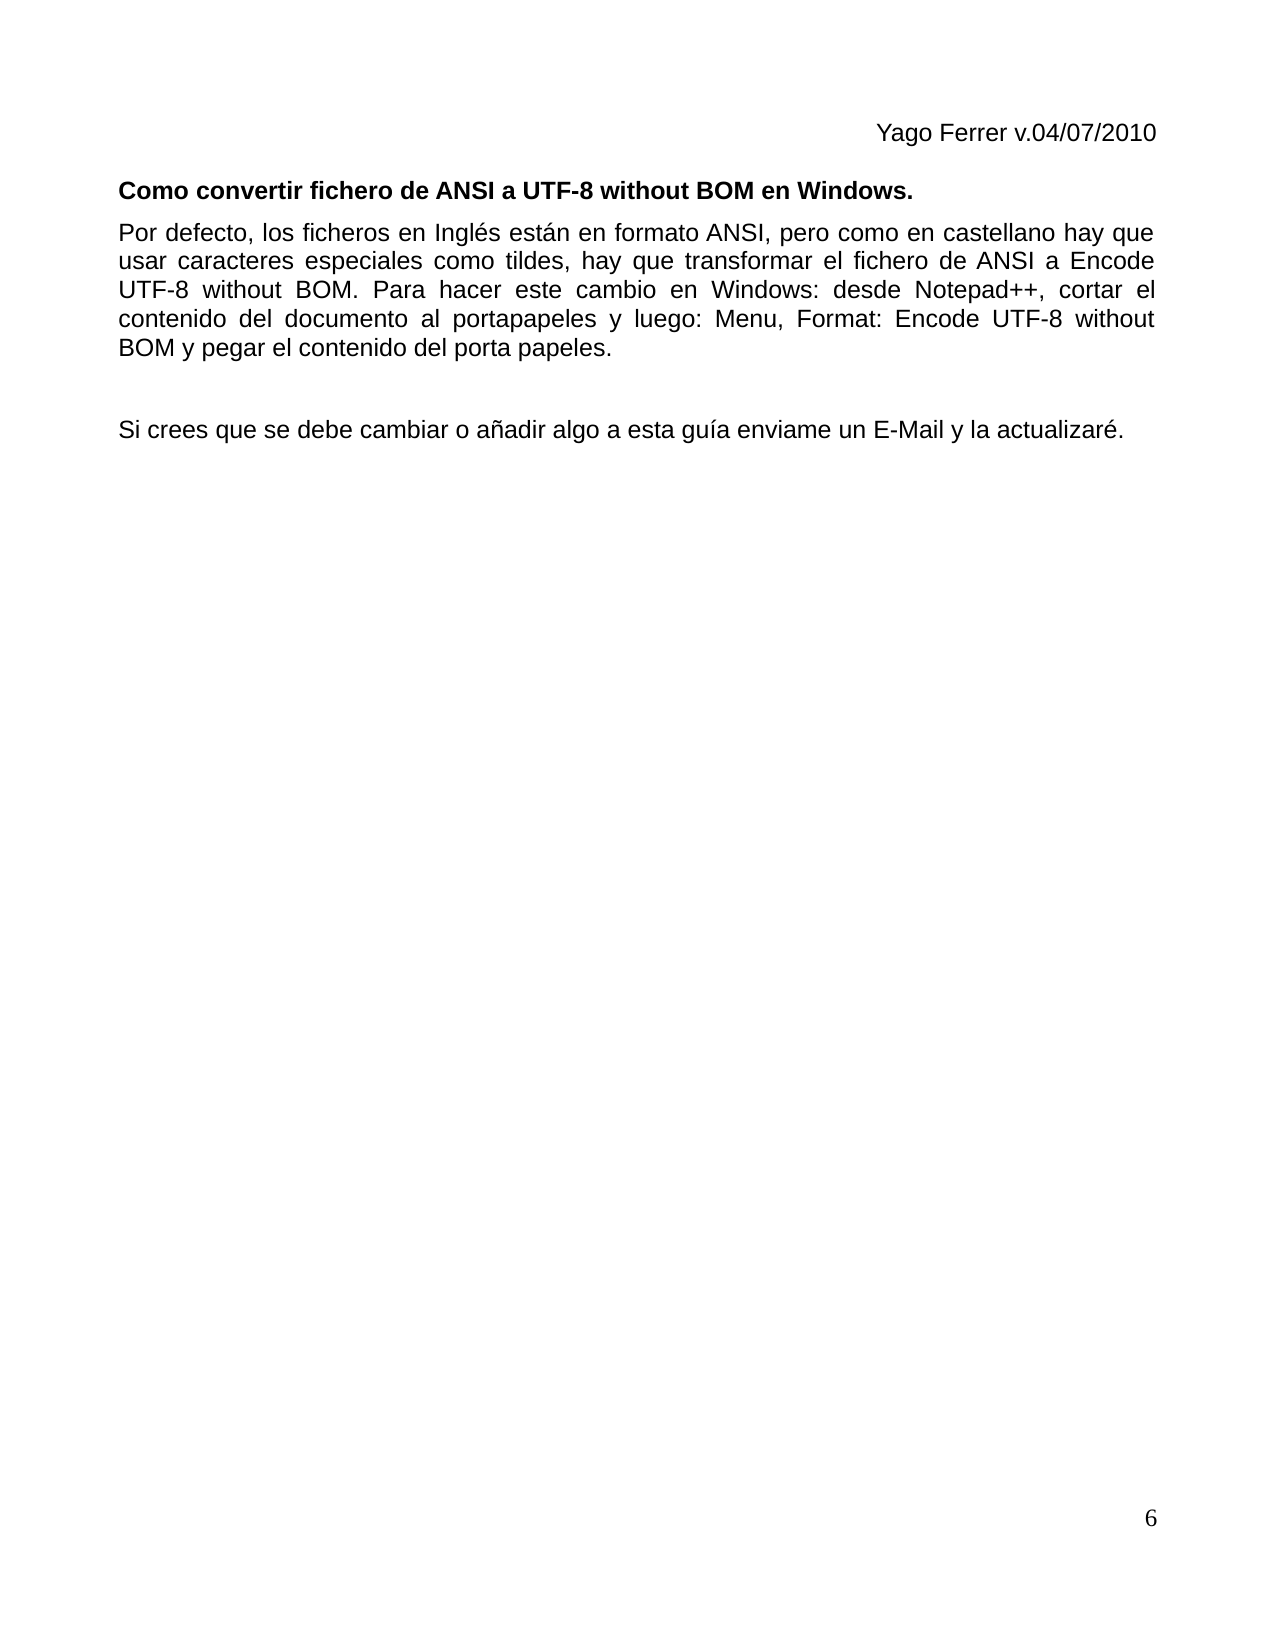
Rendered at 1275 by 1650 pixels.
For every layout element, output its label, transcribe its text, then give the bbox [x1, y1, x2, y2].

text Si crees que se debe cambiar o añadir algo a esta guía enviame un E-Mail y la actualizaré. [118, 415, 1157, 444]
subtitle Como convertir fichero de ANSI a UTF-8 without BOM en Windows. [118, 176, 1157, 205]
text Por defecto, los ficheros en Inglés están en formato ANSI, pero como en castellano hay que usar caracteres especiales como tildes, hay que transformar el fichero de ANSI a Encode UTF-8 without BOM. Para hacer este cambio en Windows: desde Notepad++, cortar el contenido del documento al portapapeles y luego: Menu, Format: Encode UTF-8 without BOM y pegar el contenido del porta papeles. [118, 218, 1157, 361]
